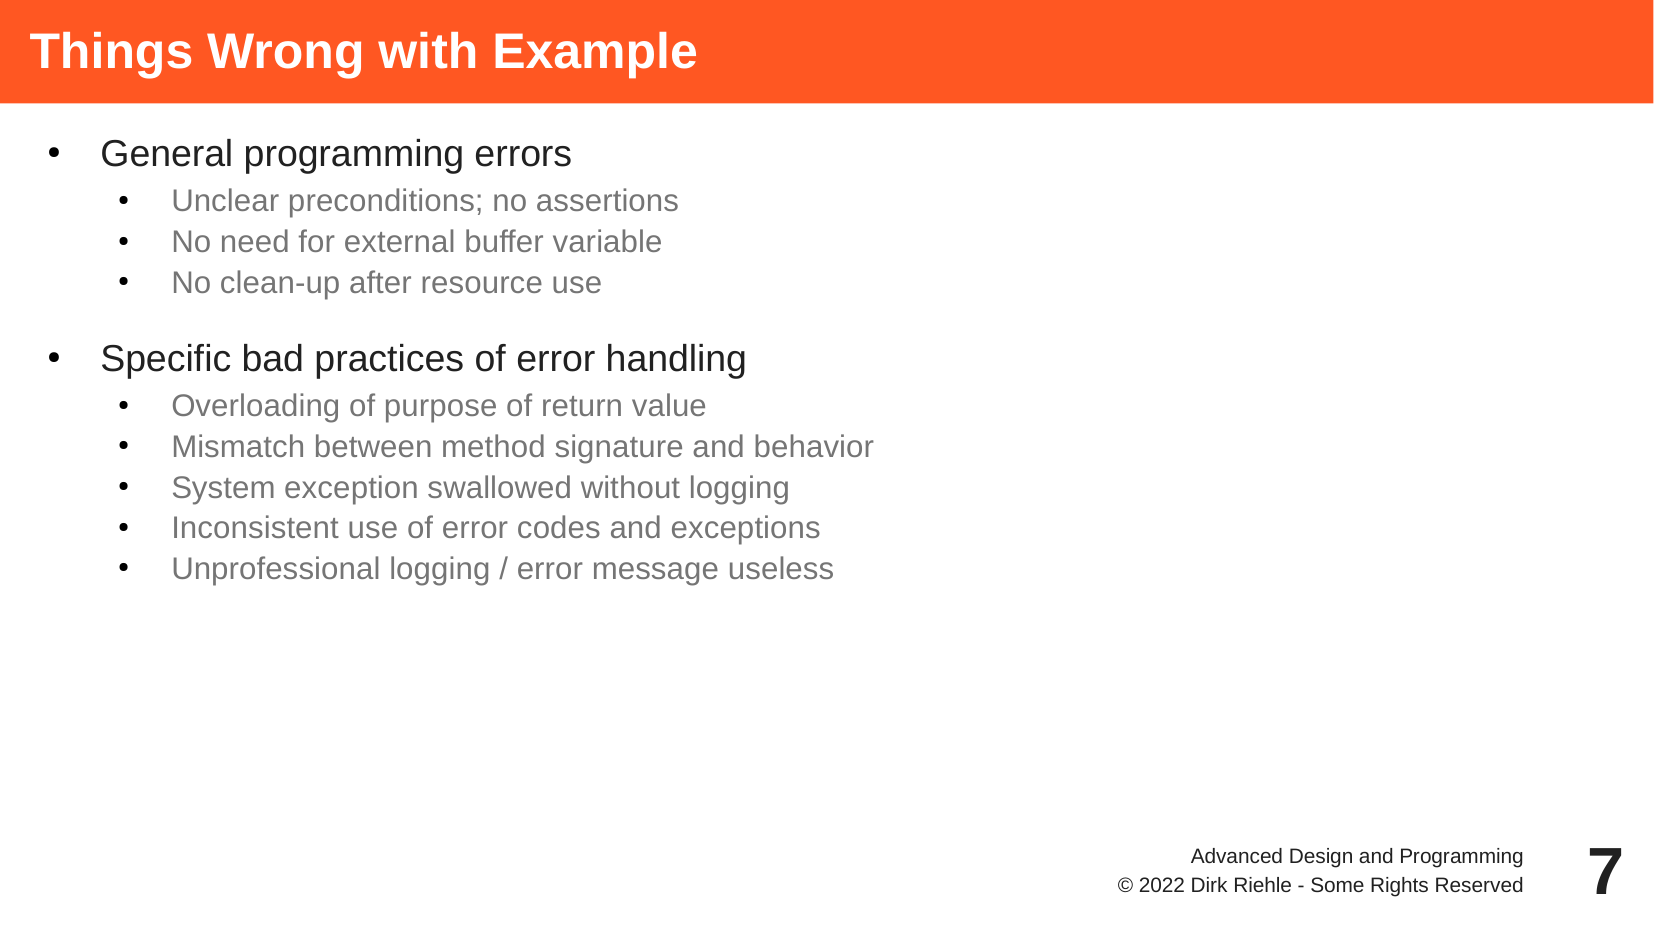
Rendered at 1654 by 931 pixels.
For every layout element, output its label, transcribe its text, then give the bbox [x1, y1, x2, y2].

list General programming errors Unclear preconditions; no assertions No need for external buffer variable No clean-up after resource use Specific bad practices of error handling Overloading of purpose of return value Mismatch between method signature and behavior System exception swallowed without logging Inconsistent use of error codes and exceptions Unprofessional logging / error message useless [29, 132, 1625, 813]
title Things Wrong with Example [0, 0, 1654, 104]
